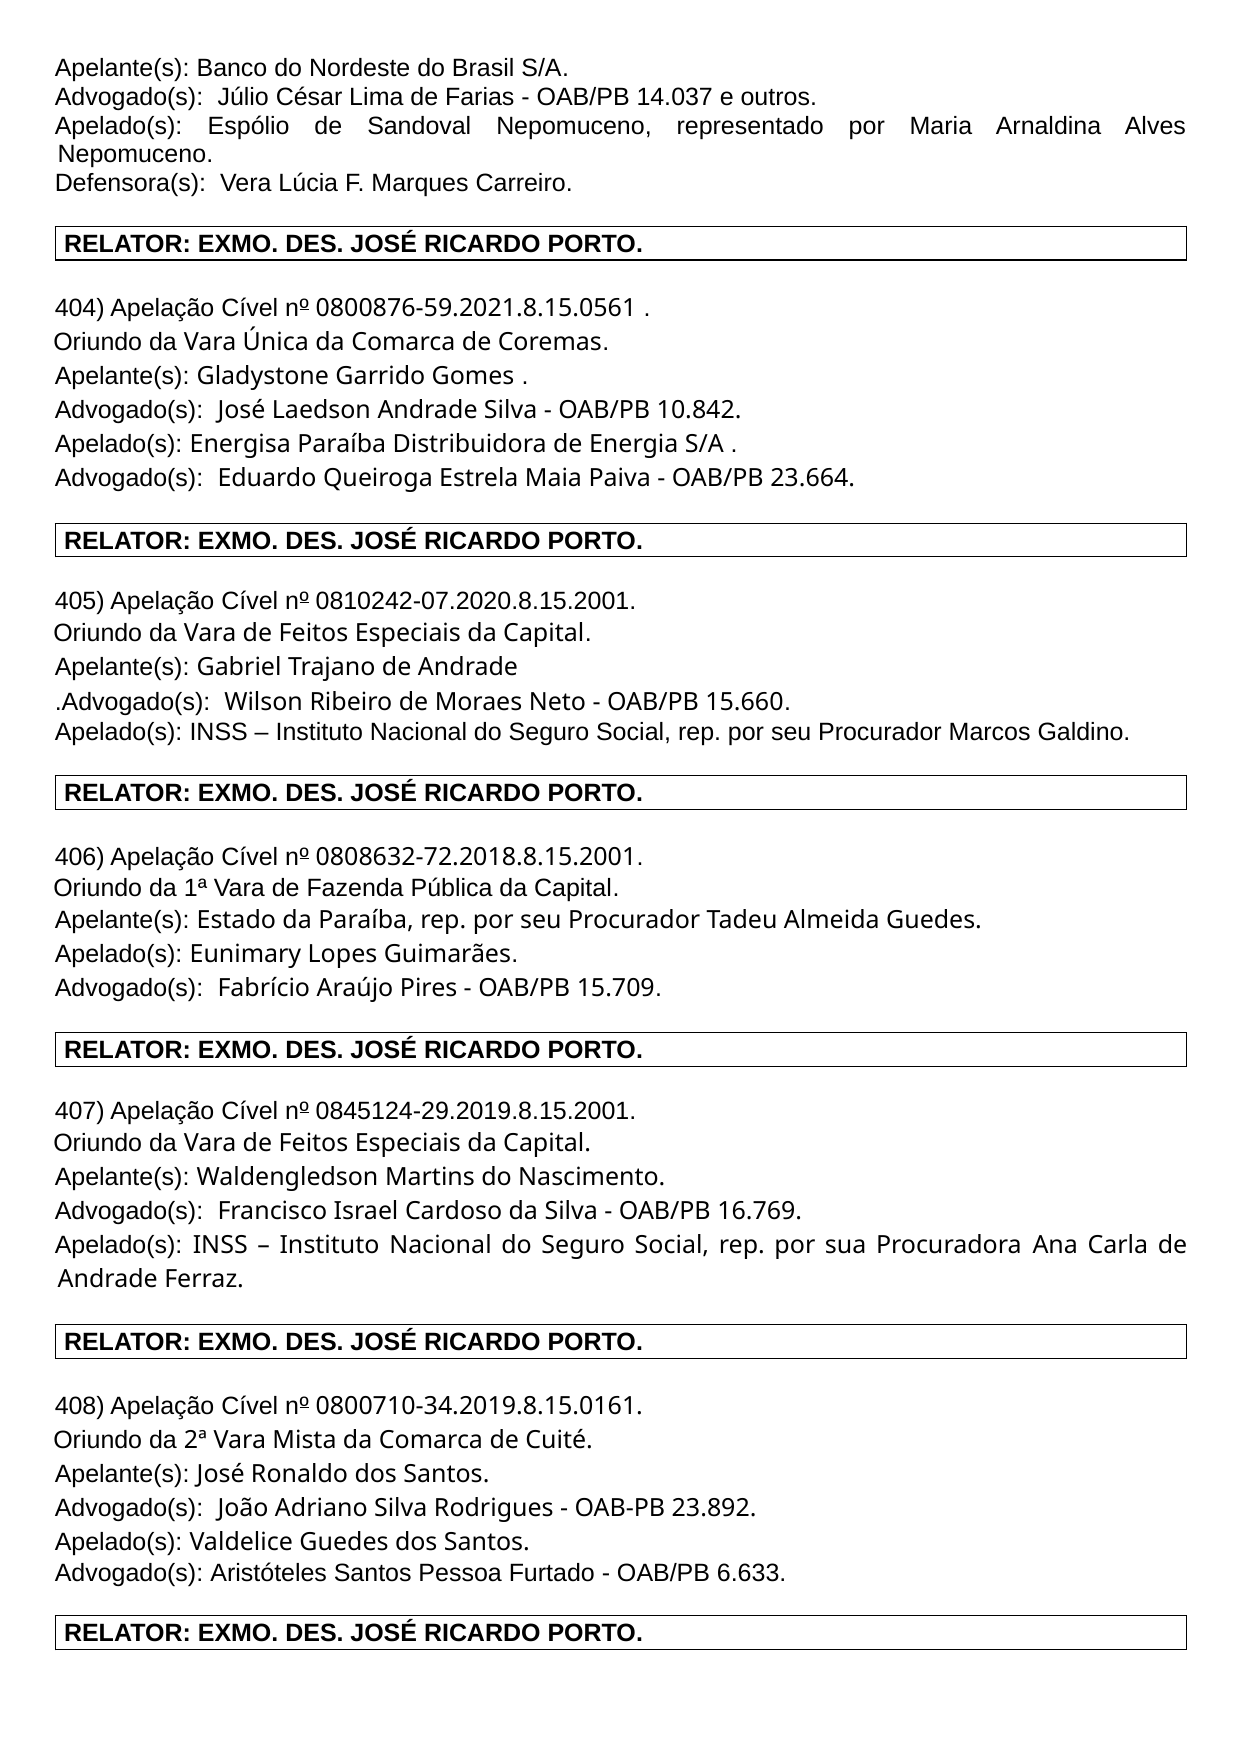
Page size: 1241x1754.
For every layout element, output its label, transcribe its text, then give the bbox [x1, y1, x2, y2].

text RELATOR: EXMO. DES. JOSÉ RICARDO PORTO. [56, 524, 1186, 556]
text Apelado(s): INSS – Instituto Nacional do Seguro Social, rep. por seu Procurador Marcos Galdino. [54, 717, 1187, 746]
text Advogado(s): José Laedson Andrade Silva - OAB/PB 10.842. [54, 392, 1187, 426]
text Advogado(s): Aristóteles Santos Pessoa Furtado - OAB/PB 6.633. [54, 1558, 1187, 1587]
text Oriundo da 1ª Vara de Fazenda Pública da Capital. [53, 872, 1187, 901]
text Advogado(s): João Adriano Silva Rodrigues - OAB-PB 23.892. [54, 1490, 1187, 1524]
text Apelado(s): Espólio de Sandoval Nepomuceno, representado por Maria Arnaldina Alves Nepomuceno. [54, 111, 1187, 168]
text Apelante(s): Estado da Paraíba, rep. por seu Procurador Tadeu Almeida Guedes. [54, 901, 1187, 935]
text Advogado(s): Fabrício Araújo Pires - OAB/PB 15.709. [54, 969, 1187, 1003]
text Apelante(s): Gabriel Trajano de Andrade [54, 649, 1187, 683]
text Apelado(s): INSS – Instituto Nacional do Seguro Social, rep. por sua Procuradora Ana Carla de Andrade Ferraz. [54, 1227, 1187, 1295]
text Oriundo da Vara de Feitos Especiais da Capital. [53, 1125, 1187, 1159]
text 406) Apelação Cível nº 0808632-72.2018.8.15.2001. [54, 838, 1187, 872]
text Apelado(s): Valdelice Guedes dos Santos. [54, 1524, 1187, 1558]
text Apelante(s): Waldengledson Martins do Nascimento. [54, 1159, 1187, 1193]
text Apelante(s): Gladystone Garrido Gomes . [54, 357, 1187, 392]
text RELATOR: EXMO. DES. JOSÉ RICARDO PORTO. [56, 1033, 1186, 1066]
text RELATOR: EXMO. DES. JOSÉ RICARDO PORTO. [56, 1616, 1186, 1649]
text Apelado(s): Eunimary Lopes Guimarães. [54, 935, 1187, 969]
text RELATOR: EXMO. DES. JOSÉ RICARDO PORTO. [56, 1325, 1186, 1358]
text .Advogado(s): Wilson Ribeiro de Moraes Neto - OAB/PB 15.660. [54, 683, 1187, 717]
text Oriundo da Vara de Feitos Especiais da Capital. [53, 615, 1187, 649]
text 408) Apelação Cível nº 0800710-34.2019.8.15.0161. [54, 1387, 1187, 1422]
text Defensora(s): Vera Lúcia F. Marques Carreiro. [54, 168, 1187, 197]
text RELATOR: EXMO. DES. JOSÉ RICARDO PORTO. [56, 776, 1186, 809]
text 405) Apelação Cível nº 0810242-07.2020.8.15.2001. [54, 586, 1187, 615]
text Apelante(s): José Ronaldo dos Santos. [54, 1456, 1187, 1490]
text Apelado(s): Energisa Paraíba Distribuidora de Energia S/A . [54, 426, 1187, 460]
text Advogado(s): Francisco Israel Cardoso da Silva - OAB/PB 16.769. [54, 1193, 1187, 1227]
text Oriundo da 2ª Vara Mista da Comarca de Cuité. [53, 1422, 1187, 1456]
text Advogado(s): Júlio César Lima de Farias - OAB/PB 14.037 e outros. [54, 82, 1187, 111]
text Apelante(s): Banco do Nordeste do Brasil S/A. [54, 53, 1187, 82]
text Oriundo da Vara Única da Comarca de Coremas. [53, 323, 1187, 357]
text RELATOR: EXMO. DES. JOSÉ RICARDO PORTO. [56, 227, 1186, 259]
text Advogado(s): Eduardo Queiroga Estrela Maia Paiva - OAB/PB 23.664. [54, 460, 1187, 494]
text 407) Apelação Cível nº 0845124-29.2019.8.15.2001. [54, 1096, 1187, 1125]
text 404) Apelação Cível nº 0800876-59.2021.8.15.0561 . [54, 289, 1187, 323]
